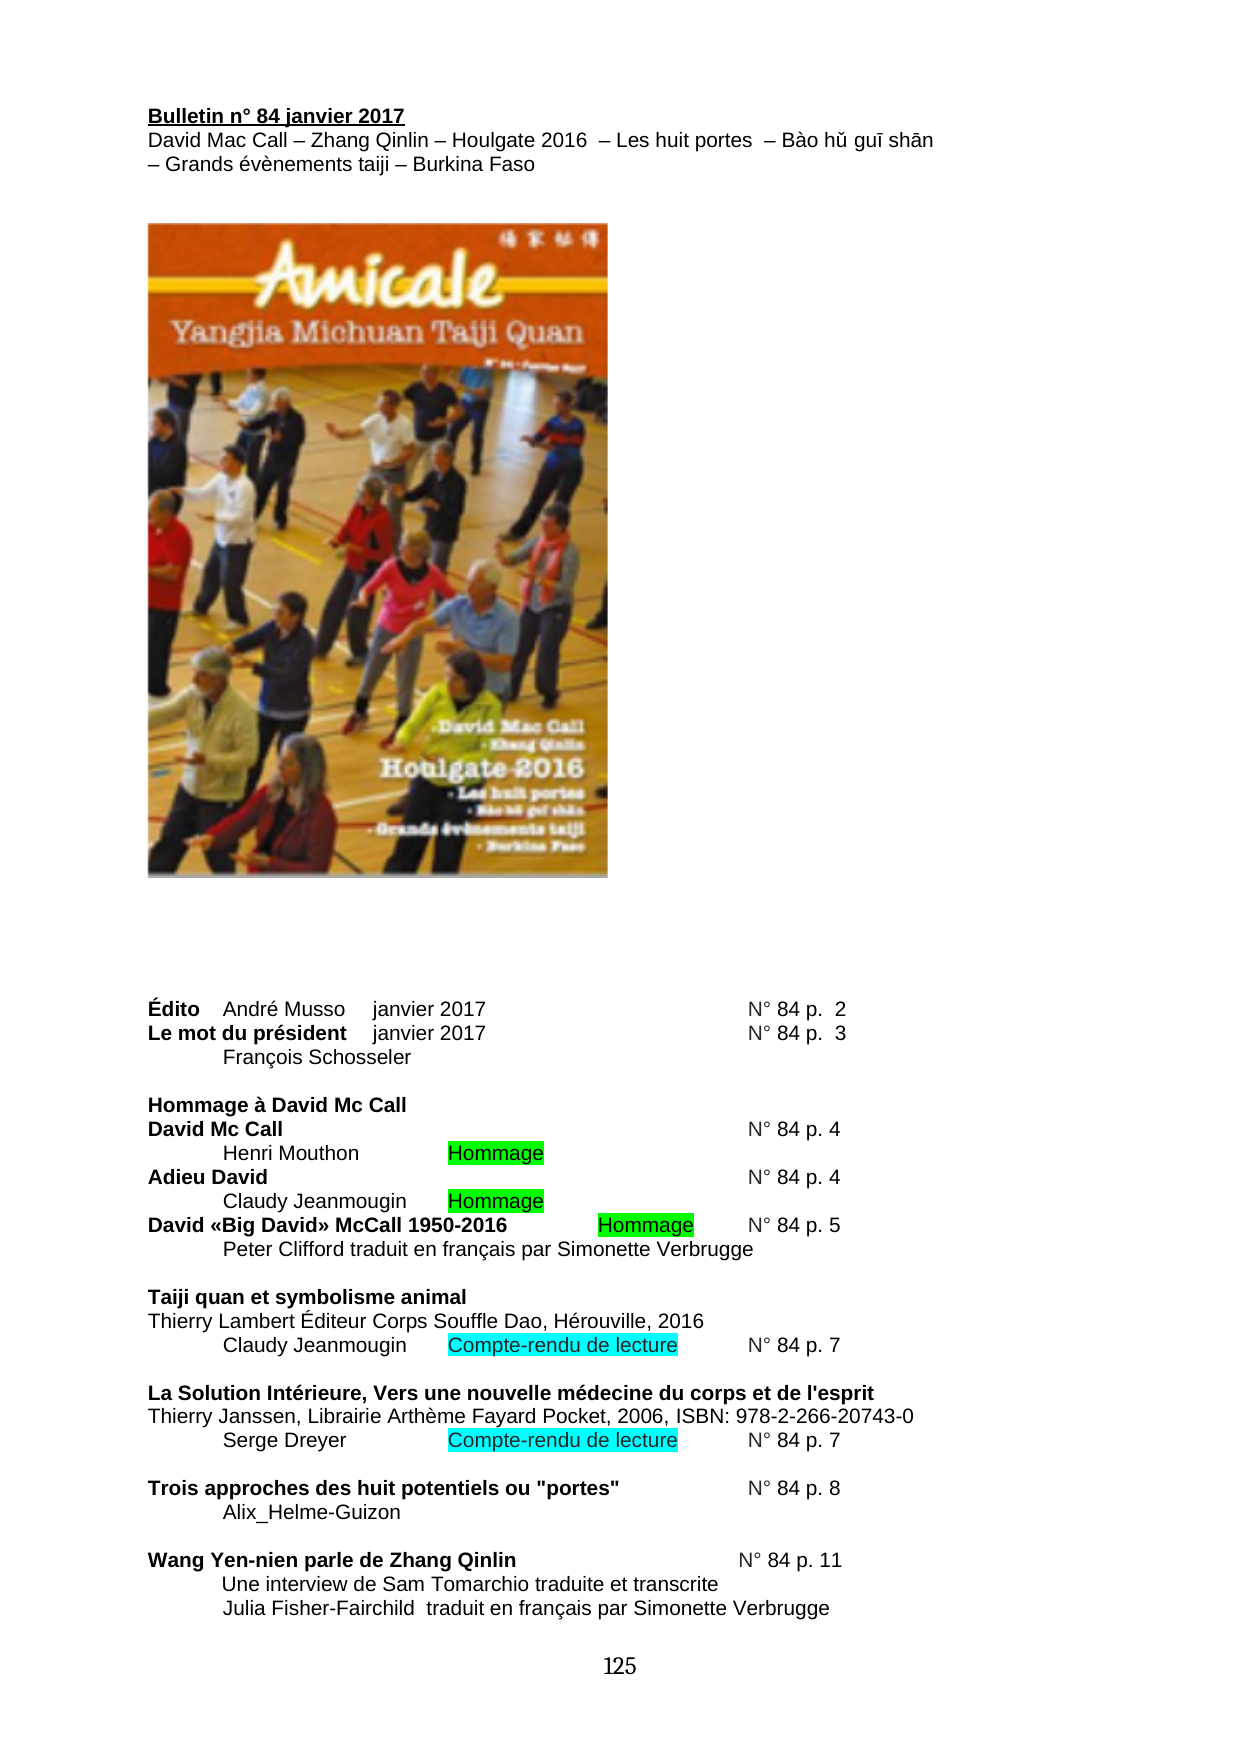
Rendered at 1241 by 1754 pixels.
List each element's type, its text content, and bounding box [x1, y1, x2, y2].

subtitle Trois approches des huit potentiels ou "portes" N° 84 p. 8 [148, 1476, 1093, 1500]
text Bulletin n° 84 janvier 2017 [148, 103, 1093, 127]
text Julia Fisher-Fairchild traduit en français par Simonette Verbrugge [148, 1596, 1093, 1620]
text François Schosseler [148, 1045, 1093, 1069]
subtitle Claudy Jeanmougin Compte-rendu de lecture N° 84 p. 7 [148, 1332, 1093, 1356]
text La Solution Intérieure, Vers une nouvelle médecine du corps et de l'esprit [148, 1380, 1093, 1404]
text – Grands évènements taiji – Burkina Faso [148, 151, 1093, 175]
text Peter Clifford traduit en français par Simonette Verbrugge [148, 1237, 1093, 1261]
text Adieu David N° 84 p. 4 [148, 1165, 1093, 1189]
text Claudy Jeanmougin Hommage [148, 1189, 1093, 1213]
text David Mac Call – Zhang Qinlin – Houlgate 2016 – Les huit portes – Bào hǔ guī shān [148, 127, 1093, 151]
text Henri Mouthon Hommage [148, 1141, 1093, 1165]
picture [147, 223, 608, 878]
text Thierry Lambert Éditeur Corps Souffle Dao, Hérouville, 2016 [148, 1308, 1093, 1332]
text Wang Yen-nien parle de Zhang Qinlin N° 84 p. 11 [148, 1548, 1198, 1572]
subtitle Serge Dreyer Compte-rendu de lecture N° 84 p. 7 [148, 1428, 1093, 1452]
subtitle Le mot du président janvier 2017 N° 84 p. 3 [148, 1021, 1093, 1045]
text David «Big David» McCall 1950-2016 Hommage N° 84 p. 5 [148, 1213, 1093, 1237]
text Hommage à David Mc Call [148, 1093, 1093, 1117]
text Une interview de Sam Tomarchio traduite et transcrite [148, 1572, 1198, 1596]
subtitle Alix_Helme-Guizon [148, 1500, 1093, 1524]
text David Mc Call N° 84 p. 4 [148, 1117, 1141, 1141]
text Thierry Janssen, Librairie Arthème Fayard Pocket, 2006, ISBN: 978-2-266-20743-0 [148, 1404, 1093, 1428]
subtitle Édito André Musso janvier 2017 N° 84 p. 2 [148, 997, 1093, 1021]
text Taiji quan et symbolisme animal [148, 1284, 1141, 1308]
